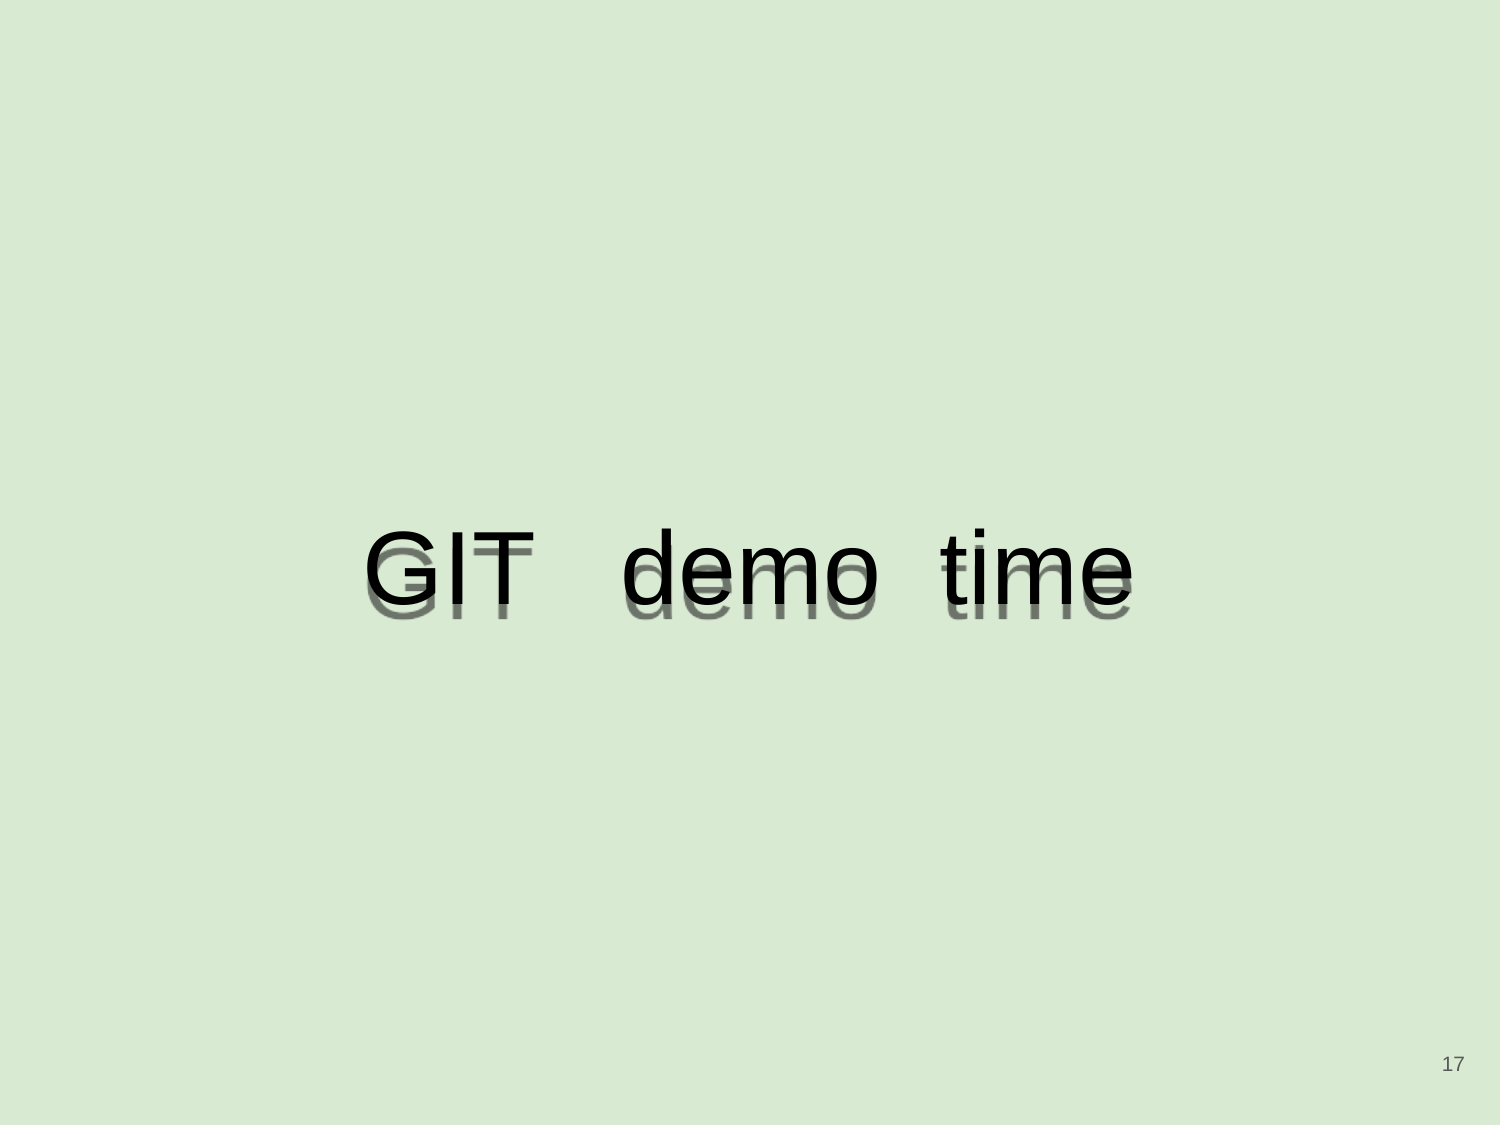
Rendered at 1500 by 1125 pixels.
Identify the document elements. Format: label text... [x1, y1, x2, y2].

title GIT demo time [51, 470, 1449, 655]
slide_number [1389, 1019, 1480, 1106]
